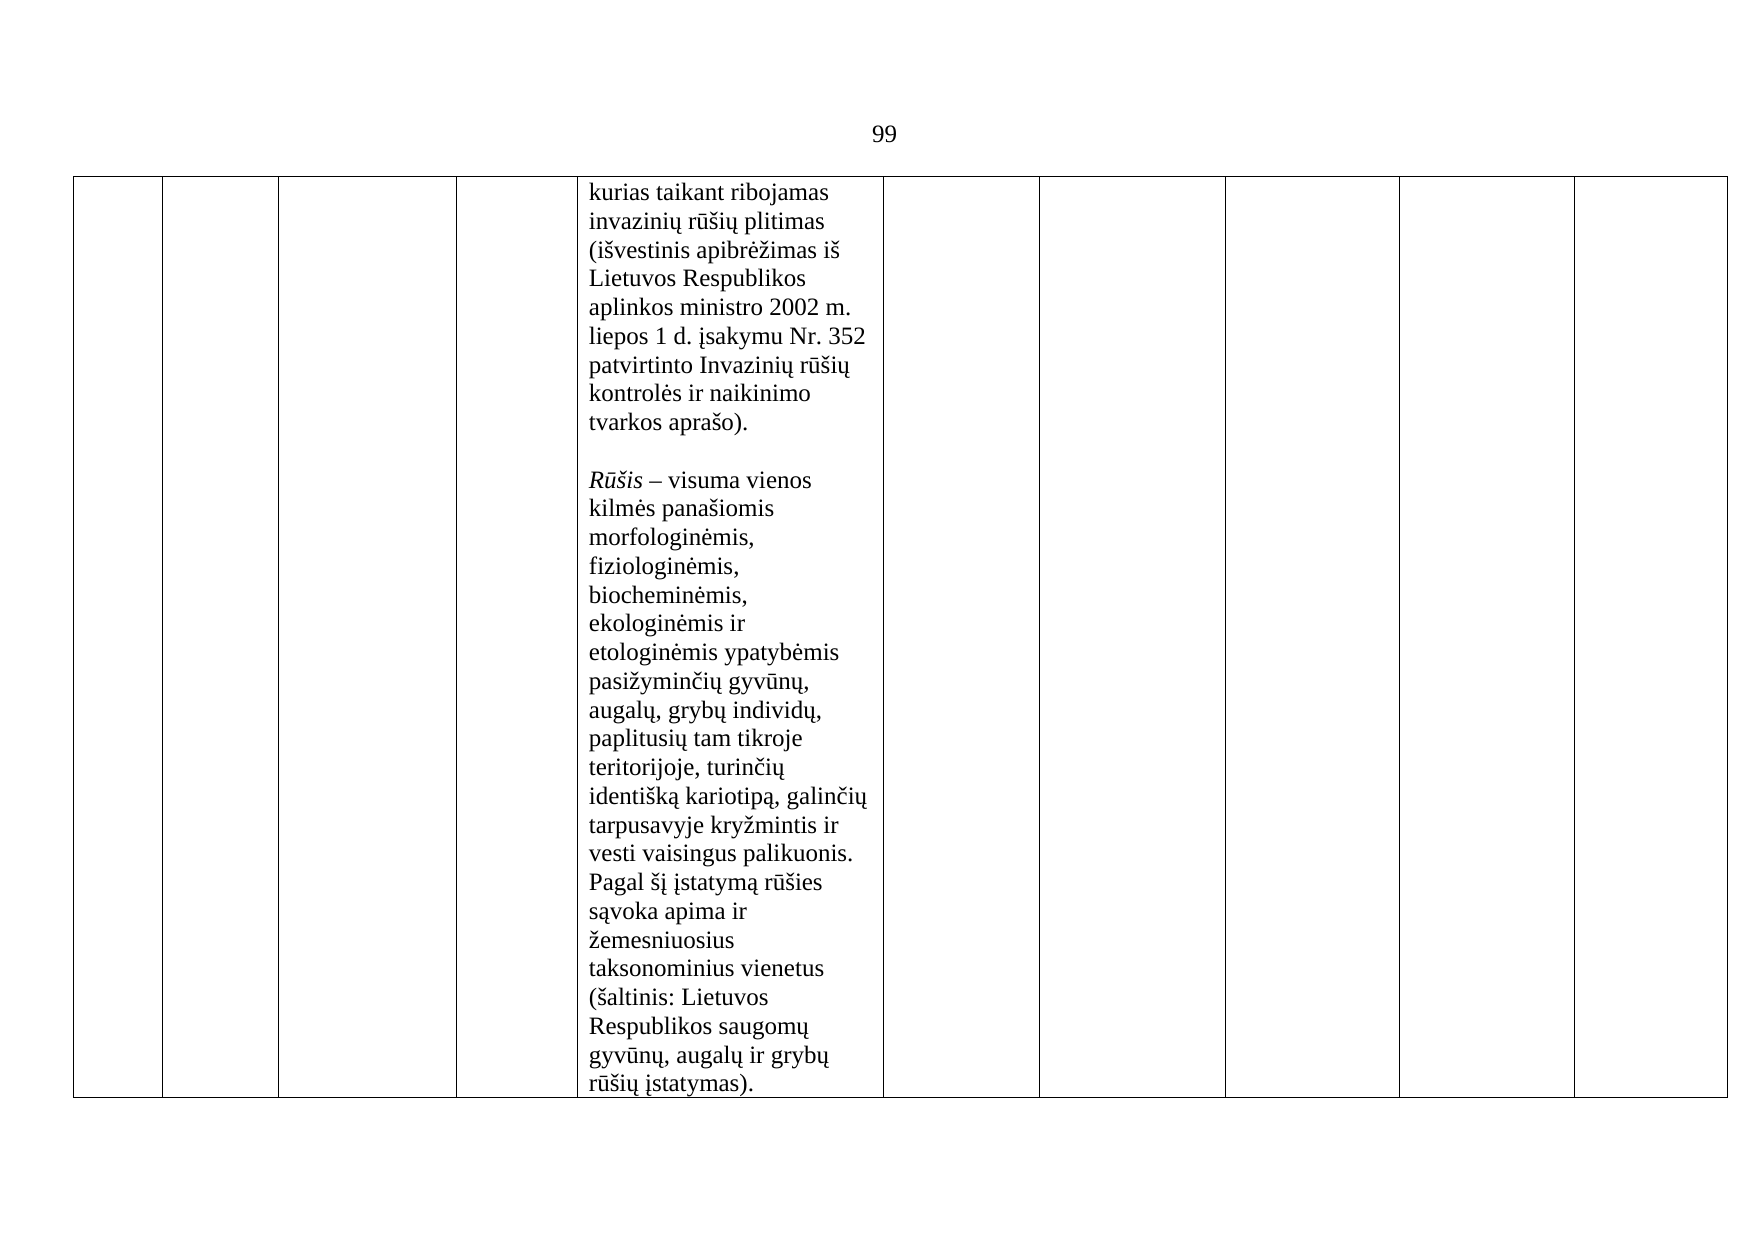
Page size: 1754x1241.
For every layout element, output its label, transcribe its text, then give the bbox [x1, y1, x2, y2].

table_cell [457, 177, 577, 1097]
table_cell [884, 177, 1039, 1097]
table_cell [1040, 177, 1225, 1097]
table_cell [163, 177, 278, 1097]
table_cell [74, 177, 162, 1097]
table_cell kurias taikant ribojamas invazinių rūšių plitimas (išvestinis apibrėžimas iš Lietuvos Respublikos aplinkos ministro 2002 m. liepos 1 d. įsakymu Nr. 352 patvirtinto Invazinių rūšių kontrolės ir naikinimo tvarkos aprašo). Rūšis – visuma vienos kilmės panašiomis morfologinėmis, fiziologinėmis, biocheminėmis, ekologinėmis ir etologinėmis ypatybėmis pasižyminčių gyvūnų, augalų, grybų individų, paplitusių tam tikroje teritorijoje, turinčių identišką kariotipą, galinčių tarpusavyje kryžmintis ir vesti vaisingus palikuonis. Pagal šį įstatymą rūšies sąvoka apima ir žemesniuosius taksonominius vienetus (šaltinis: Lietuvos Respublikos saugomų gyvūnų, augalų ir grybų rūšių įstatymas). [578, 177, 883, 1097]
table_cell [1226, 177, 1399, 1097]
table_cell [1575, 177, 1727, 1097]
table_cell [1400, 177, 1574, 1097]
table_cell [279, 177, 456, 1097]
